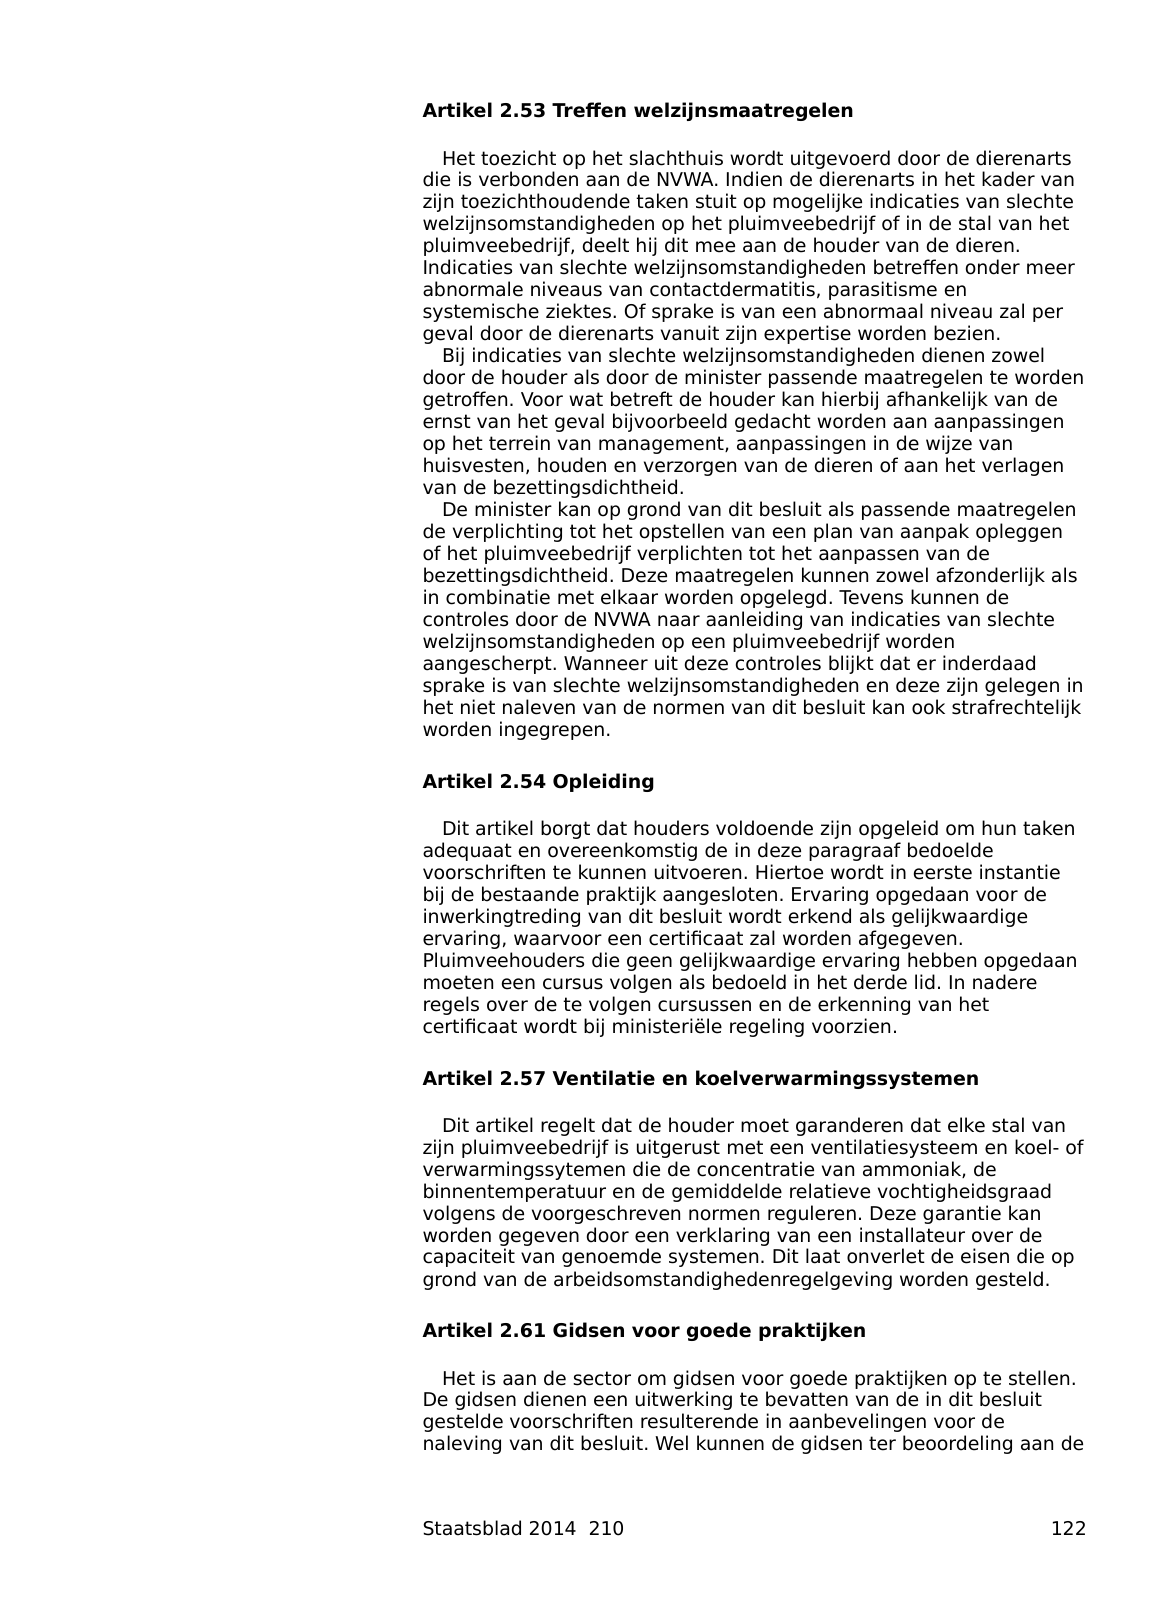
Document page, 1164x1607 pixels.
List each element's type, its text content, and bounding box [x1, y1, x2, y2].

subtitle Artikel 2.53 Treffen welzijnsmaatregelen [422, 100, 1087, 122]
subtitle Artikel 2.57 Ventilatie en koelverwarmingssystemen [422, 1068, 1087, 1089]
subtitle Artikel 2.54 Opleiding [422, 771, 1087, 793]
text Dit artikel regelt dat de houder moet garanderen dat elke stal van zijn pluimveebedrijf is uitgerust met een ventilatiesysteem en koel- of verwarmingssytemen die de concentratie van ammoniak, de binnentemperatuur en de gemiddelde relatieve vochtigheidsgraad volgens de voorgeschreven normen reguleren. Deze garantie kan worden gegeven door een verklaring van een installateur over de capaciteit van genoemde systemen. Dit laat onverlet de eisen die op grond van de arbeidsomstandighedenregelgeving worden gesteld. [422, 1114, 1087, 1290]
text Het is aan de sector om gidsen voor goede praktijken op te stellen. De gidsen dienen een uitwerking te bevatten van de in dit besluit gestelde voorschriften resulterende in aanbevelingen voor de naleving van dit besluit. Wel kunnen de gidsen ter beoordeling aan de [422, 1367, 1087, 1455]
text De minister kan op grond van dit besluit als passende maatregelen de verplichting tot het opstellen van een plan van aanpak opleggen of het pluimveebedrijf verplichten tot het aanpassen van de bezettingsdichtheid. Deze maatregelen kunnen zowel afzonderlijk als in combinatie met elkaar worden opgelegd. Tevens kunnen de controles door de NVWA naar aanleiding van indicaties van slechte welzijnsomstandigheden op een pluimveebedrijf worden aangescherpt. Wanneer uit deze controles blijkt dat er inderdaad sprake is van slechte welzijnsomstandigheden en deze zijn gelegen in het niet naleven van de normen van dit besluit kan ook strafrechtelijk worden ingegrepen. [422, 499, 1087, 741]
text Bij indicaties van slechte welzijnsomstandigheden dienen zowel door de houder als door de minister passende maatregelen te worden getroffen. Voor wat betreft de houder kan hierbij afhankelijk van de ernst van het geval bijvoorbeeld gedacht worden aan aanpassingen op het terrein van management, aanpassingen in de wijze van huisvesten, houden en verzorgen van de dieren of aan het verlagen van de bezettingsdichtheid. [422, 345, 1087, 499]
text Het toezicht op het slachthuis wordt uitgevoerd door de dierenarts die is verbonden aan de NVWA. Indien de dierenarts in het kader van zijn toezichthoudende taken stuit op mogelijke indicaties van slechte welzijnsomstandigheden op het pluimveebedrijf of in de stal van het pluimveebedrijf, deelt hij dit mee aan de houder van de dieren. Indicaties van slechte welzijnsomstandigheden betreffen onder meer abnormale niveaus van contactdermatitis, parasitisme en systemische ziektes. Of sprake is van een abnormaal niveau zal per geval door de dierenarts vanuit zijn expertise worden bezien. [422, 147, 1087, 345]
text Dit artikel borgt dat houders voldoende zijn opgeleid om hun taken adequaat en overeenkomstig de in deze paragraaf bedoelde voorschriften te kunnen uitvoeren. Hiertoe wordt in eerste instantie bij de bestaande praktijk aangesloten. Ervaring opgedaan voor de inwerkingtreding van dit besluit wordt erkend als gelijkwaardige ervaring, waarvoor een certificaat zal worden afgegeven. Pluimveehouders die geen gelijkwaardige ervaring hebben opgedaan moeten een cursus volgen als bedoeld in het derde lid. In nadere regels over de te volgen cursussen en de erkenning van het certificaat wordt bij ministeriële regeling voorzien. [422, 818, 1087, 1038]
subtitle Artikel 2.61 Gidsen voor goede praktijken [422, 1320, 1087, 1342]
